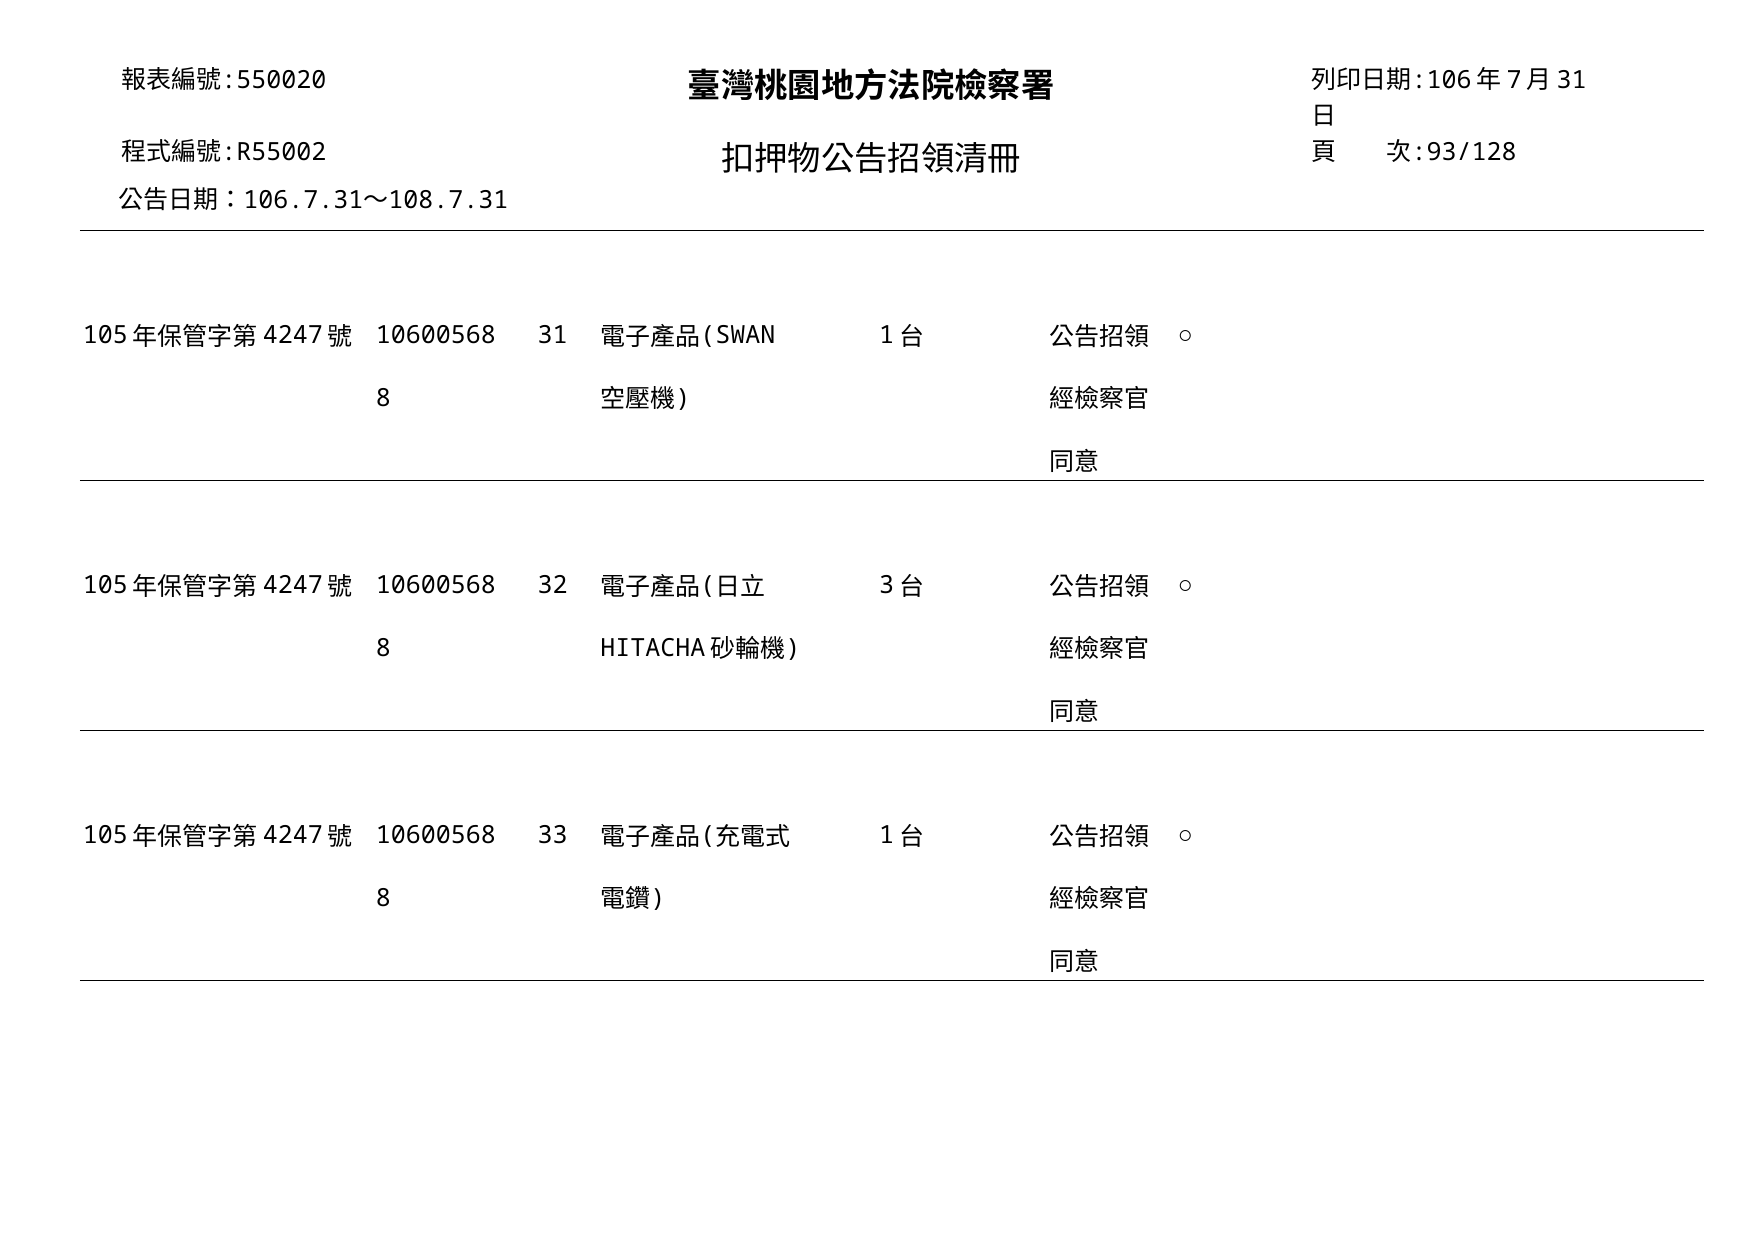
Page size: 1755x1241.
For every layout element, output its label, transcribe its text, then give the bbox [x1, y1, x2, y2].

table_cell ○ [1175, 731, 1317, 980]
table_cell 31 [507, 231, 597, 480]
table_cell [927, 731, 1046, 980]
table_cell 電子產品(充電式電鑽) [597, 731, 807, 980]
table_cell 105年保管字第4247號 [80, 231, 373, 480]
table_cell 電子產品(日立HITACHA砂輪機) [597, 481, 807, 730]
table_cell [1317, 231, 1575, 480]
table_cell 3台 [808, 481, 927, 730]
table_cell 106005688 [373, 231, 507, 480]
table_cell 105年保管字第4247號 [80, 481, 373, 730]
table_cell 公告招領經檢察官同意 [1046, 481, 1175, 730]
table_cell [927, 231, 1046, 480]
table_cell [1317, 481, 1575, 730]
table_cell 1台 [808, 231, 927, 480]
table_cell ○ [1175, 231, 1317, 480]
table_cell 32 [507, 481, 597, 730]
table_cell 106005688 [373, 481, 507, 730]
table_cell 106005688 [373, 731, 507, 980]
table_cell [1575, 731, 1704, 980]
table_cell [1575, 481, 1704, 730]
table_cell 105年保管字第4247號 [80, 731, 373, 980]
table_cell 公告招領經檢察官同意 [1046, 231, 1175, 480]
table_cell 電子產品(SWAN空壓機) [597, 231, 807, 480]
table_cell 公告招領經檢察官同意 [1046, 731, 1175, 980]
table_cell [1317, 731, 1575, 980]
table_cell ○ [1175, 481, 1317, 730]
table_cell 1台 [808, 731, 927, 980]
table_cell 33 [507, 731, 597, 980]
table_cell [927, 481, 1046, 730]
table_cell [1575, 231, 1704, 480]
